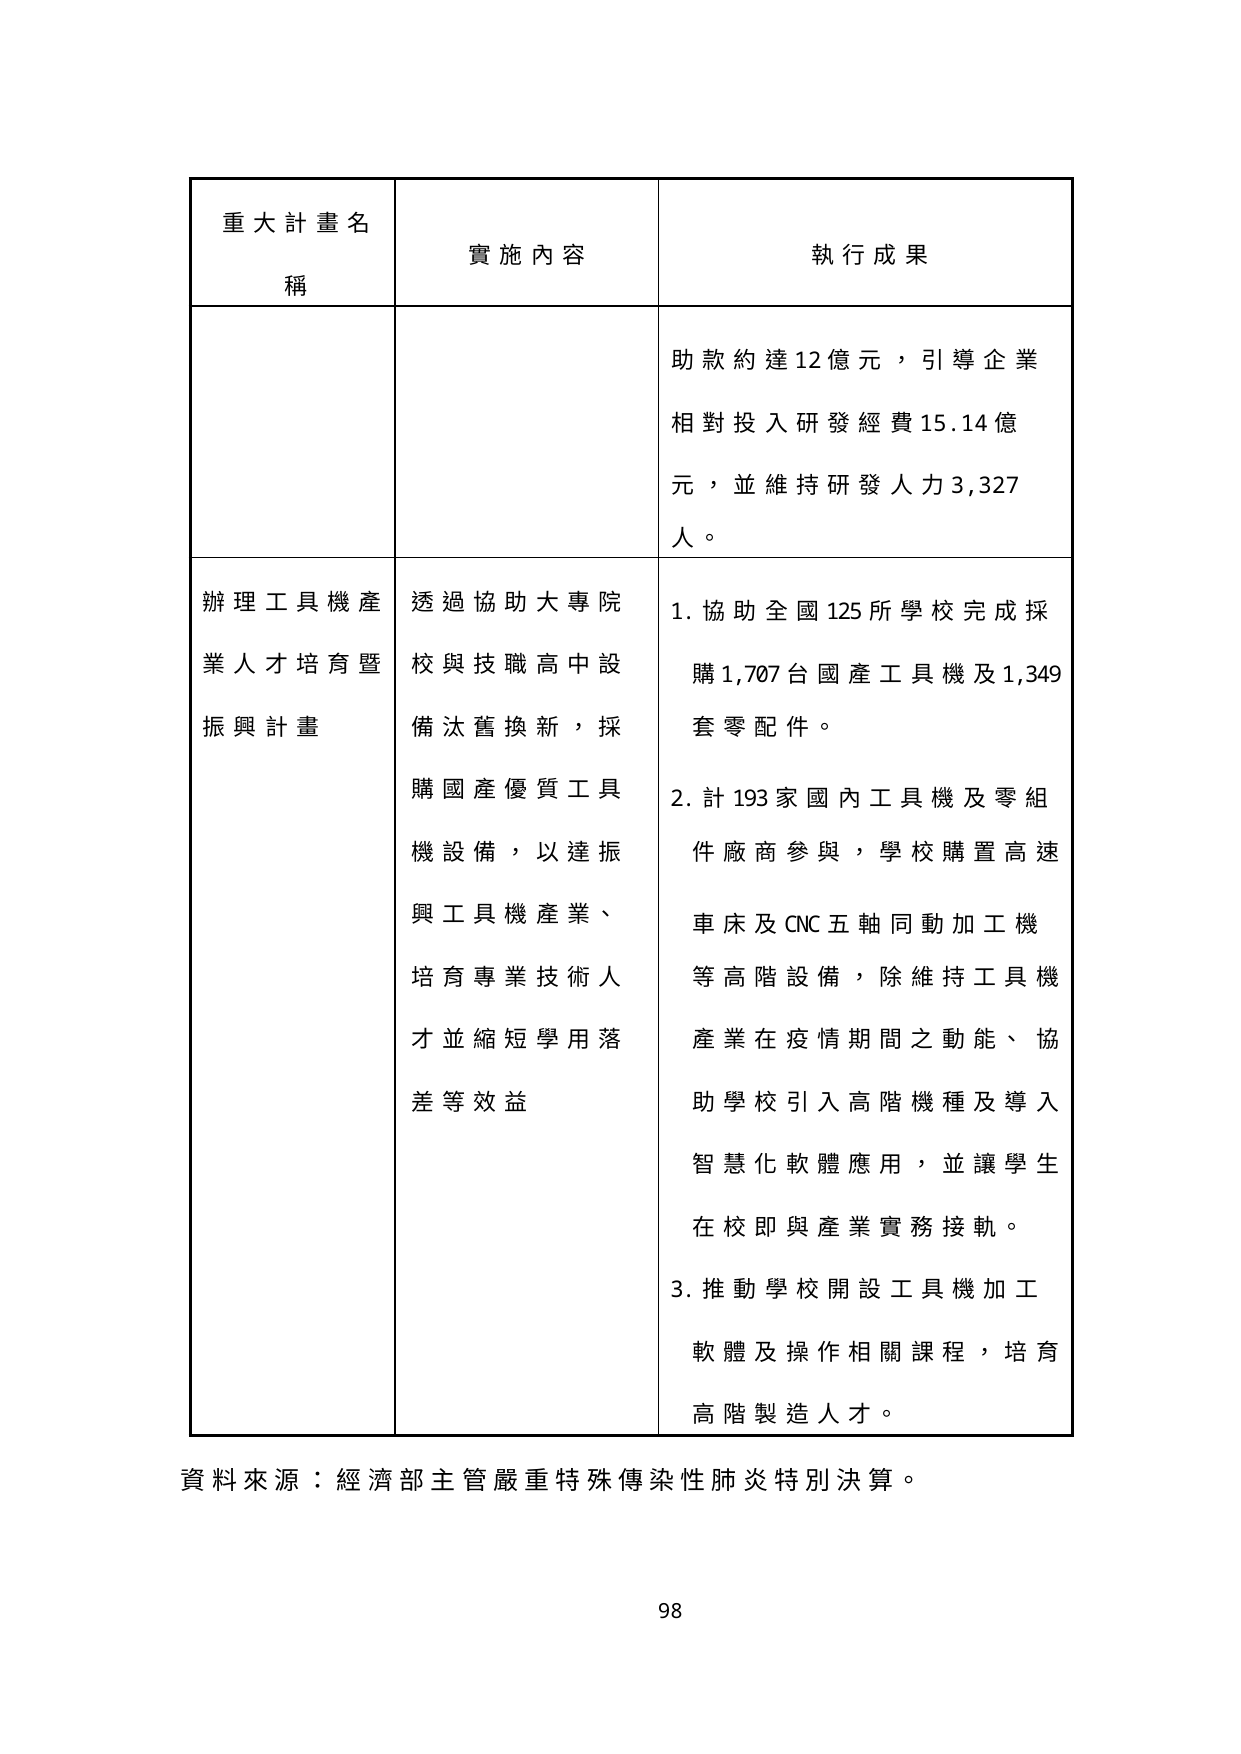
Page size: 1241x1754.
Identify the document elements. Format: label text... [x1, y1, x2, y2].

table_header 執行成果 [659, 180, 1071, 305]
table_cell 助款約達12億元，引導企業相對投入研發經費15.14億元，並維持研發人力3,327人。 [659, 307, 1071, 557]
table_cell 透過協助大專院校與技職高中設備汰舊換新，採購國產優質工具機設備，以達振興工具機產業、培育專業技術人才並縮短學用落差等效益 [396, 558, 658, 1433]
table_header 重大計畫名稱 [192, 180, 394, 305]
table_cell [192, 307, 394, 557]
table_cell 1.協助全國125所學校完成採購1,707台國產工具機及1,349套零配件。 2.計193家國內工具機及零組件廠商參與，學校購置高速車床及CNC五軸同動加工機等高階設備，除維持工具機產業在疫情期間之動能、協助學校引入高階機種及導入智慧化軟體應用，並讓學生在校即與產業實務接軌。 3.推動學校開設工具機加工軟體及操作相關課程，培育高階製造人才。 [659, 558, 1071, 1433]
table_cell [396, 307, 658, 557]
table_cell 辦理工具機產業人才培育暨振興計畫 [192, 558, 394, 1433]
text 資料來源：經濟部主管嚴重特殊傳染性肺炎特別決算。 [176, 1437, 1063, 1499]
table_header 實施內容 [396, 180, 658, 305]
